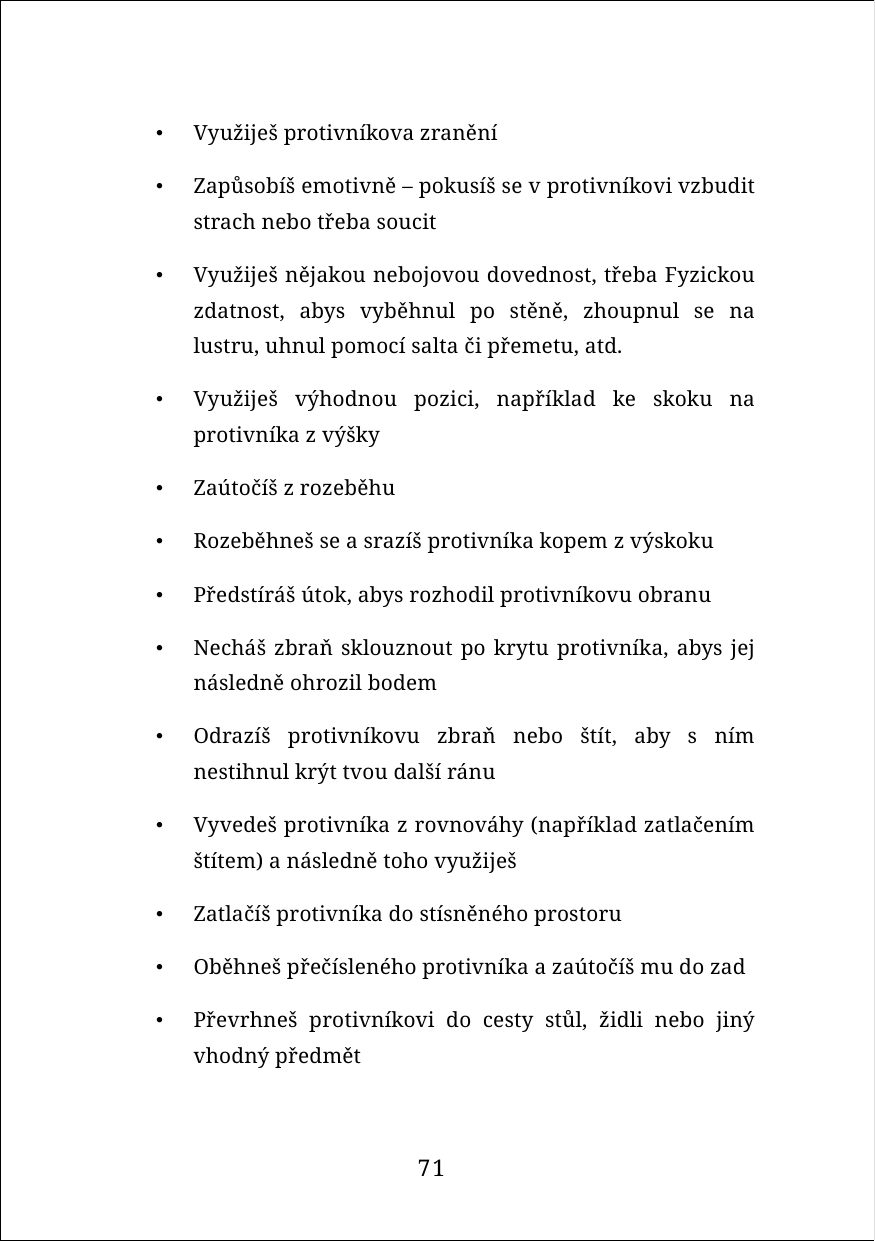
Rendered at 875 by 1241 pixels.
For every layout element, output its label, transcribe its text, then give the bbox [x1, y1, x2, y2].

list Převrhneš protivníkovi do cesty stůl, židli nebo jiný vhodný předmět [156, 1006, 756, 1069]
list Vyvedeš protivníka z rovnováhy (například zatlačením štítem) a následně toho využiješ [156, 810, 756, 874]
list Zatlačíš protivníka do stísněného prostoru [156, 899, 756, 928]
list Oběhneš přečísleného protivníka a zaútočíš mu do zad [156, 952, 756, 981]
list Předstíráš útok, abys rozhodil protivníkovu obranu [156, 580, 756, 608]
list Rozeběhneš se a srazíš protivníka kopem z výskoku [156, 526, 756, 555]
list Odrazíš protivníkovu zbraň nebo štít, aby s ním nestihnul krýt tvou další ránu [156, 722, 756, 786]
list Využiješ protivníkova zranění [156, 118, 756, 147]
list Zapůsobíš emotivně – pokusíš se v protivníkovi vzbudit strach nebo třeba soucit [156, 171, 756, 235]
list Využiješ nějakou nebojovou dovednost, třeba Fyzickou zdatnost, abys vyběhnul po stěně, zhoupnul se na lustru, uhnul pomocí salta či přemetu, atd. [156, 260, 756, 360]
list Necháš zbraň sklouznout po krytu protivníka, abys jej následně ohrozil bodem [156, 633, 756, 697]
list Využiješ výhodnou pozici, například ke skoku na protivníka z výšky [156, 384, 756, 448]
list Zaútočíš z rozeběhu [156, 473, 756, 502]
